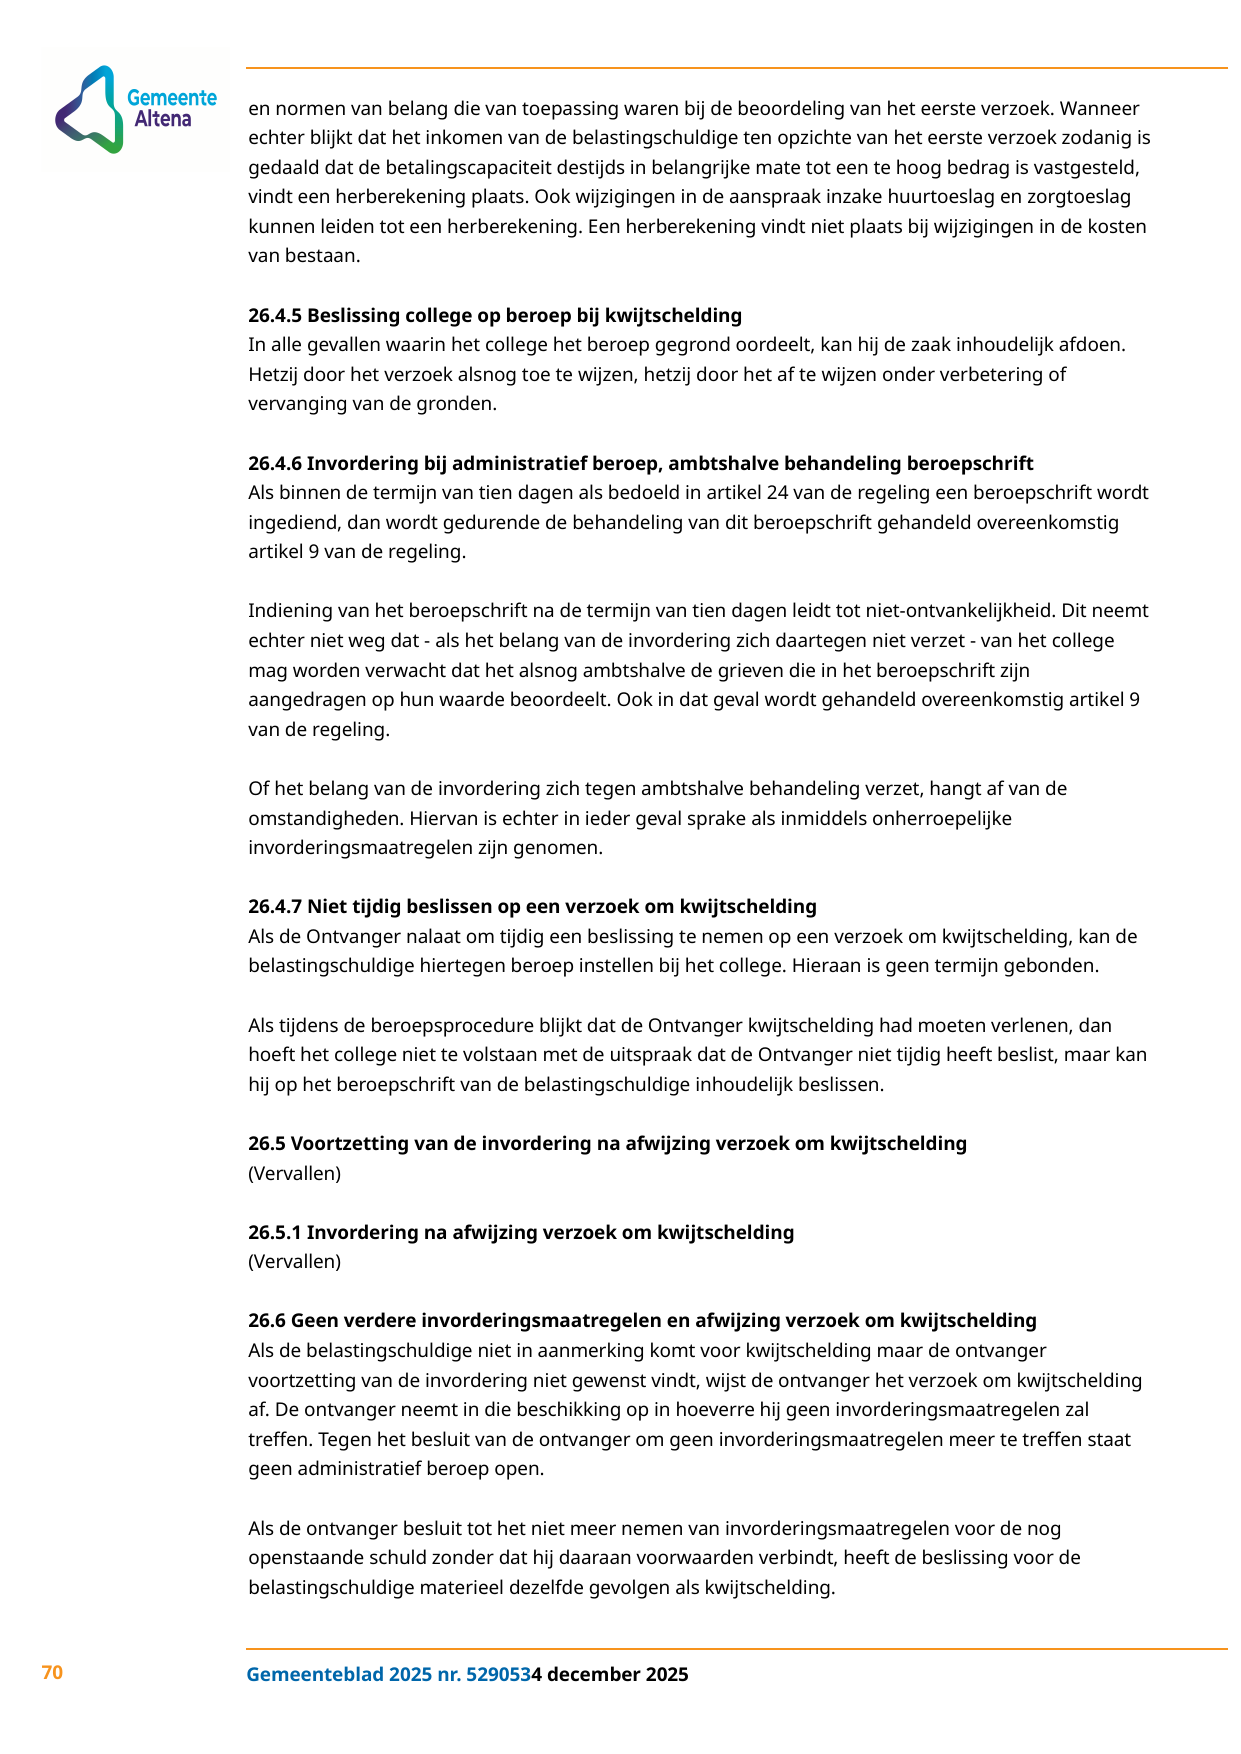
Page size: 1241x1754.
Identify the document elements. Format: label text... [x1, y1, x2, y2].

text 26.4.7 Niet tijdig beslissen op een verzoek om kwijtschelding [248, 893, 1152, 919]
text Als binnen de termijn van tien dagen als bedoeld in artikel 24 van de regeling een beroepschrift wordt ingediend, dan wordt gedurende de behandeling van dit beroepschrift gehandeld overeenkomstig artikel 9 van de regeling. [248, 479, 1152, 564]
text Als tijdens de beroepsprocedure blijkt dat de Ontvanger kwijtschelding had moeten verlenen, dan hoeft het college niet te volstaan met de uitspraak dat de Ontvanger niet tijdig heeft beslist, maar kan hij op het beroepschrift van de belastingschuldige inhoudelijk beslissen. [248, 1012, 1152, 1097]
text Of het belang van de invordering zich tegen ambtshalve behandeling verzet, hangt af van de omstandigheden. Hiervan is echter in ieder geval sprake als inmiddels onherroepelijke invorderingsmaatregelen zijn genomen. [248, 775, 1152, 860]
text (Vervallen) [248, 1160, 1152, 1186]
text Als de Ontvanger nalaat om tijdig een beslissing te nemen op een verzoek om kwijtschelding, kan de belastingschuldige hiertegen beroep instellen bij het college. Hieraan is geen termijn gebonden. [248, 923, 1152, 978]
text 26.4.6 Invordering bij administratief beroep, ambtshalve behandeling beroepschrift [248, 450, 1152, 476]
text Indiening van het beroepschrift na de termijn van tien dagen leidt tot niet-ontvankelijkheid. Dit neemt echter niet weg dat - als het belang van de invordering zich daartegen niet verzet - van het college mag worden verwacht dat het alsnog ambtshalve de grieven die in het beroepschrift zijn aangedragen op hun waarde beoordeelt. Ook in dat geval wordt gehandeld overeenkomstig artikel 9 van de regeling. [248, 598, 1152, 742]
text In alle gevallen waarin het college het beroep gegrond oordeelt, kan hij de zaak inhoudelijk afdoen. Hetzij door het verzoek alsnog toe te wijzen, hetzij door het af te wijzen onder verbetering of vervanging van de gronden. [248, 331, 1152, 416]
text 26.5.1 Invordering na afwijzing verzoek om kwijtschelding [248, 1219, 1152, 1245]
text 26.5 Voortzetting van de invordering na afwijzing verzoek om kwijtschelding [248, 1130, 1152, 1156]
text 26.6 Geen verdere invorderingsmaatregelen en afwijzing verzoek om kwijtschelding [248, 1308, 1152, 1333]
text Als de belastingschuldige niet in aanmerking komt voor kwijtschelding maar de ontvanger voortzetting van de invordering niet gewenst vindt, wijst de ontvanger het verzoek om kwijtschelding af. De ontvanger neemt in die beschikking op in hoeverre hij geen invorderingsmaatregelen zal treffen. Tegen het besluit van de ontvanger om geen invorderingsmaatregelen meer te treffen staat geen administratief beroep open. [248, 1337, 1152, 1481]
text 26.4.5 Beslissing college op beroep bij kwijtschelding [248, 302, 1152, 328]
text Als de ontvanger besluit tot het niet meer nemen van invorderingsmaatregelen voor de nog openstaande schuld zonder dat hij daaraan voorwaarden verbindt, heeft de beslissing voor de belastingschuldige materieel dezelfde gevolgen als kwijtschelding. [248, 1515, 1152, 1600]
text en normen van belang die van toepassing waren bij de beoordeling van het eerste verzoek. Wanneer echter blijkt dat het inkomen van de belastingschuldige ten opzichte van het eerste verzoek zodanig is gedaald dat de betalingscapaciteit destijds in belangrijke mate tot een te hoog bedrag is vastgesteld, vindt een herberekening plaats. Ook wijzigingen in de aanspraak inzake huurtoeslag en zorgtoeslag kunnen leiden tot een herberekening. Een herberekening vindt niet plaats bij wijzigingen in de kosten van bestaan. [248, 95, 1152, 268]
picture [41, 47, 231, 172]
text (Vervallen) [248, 1248, 1152, 1274]
